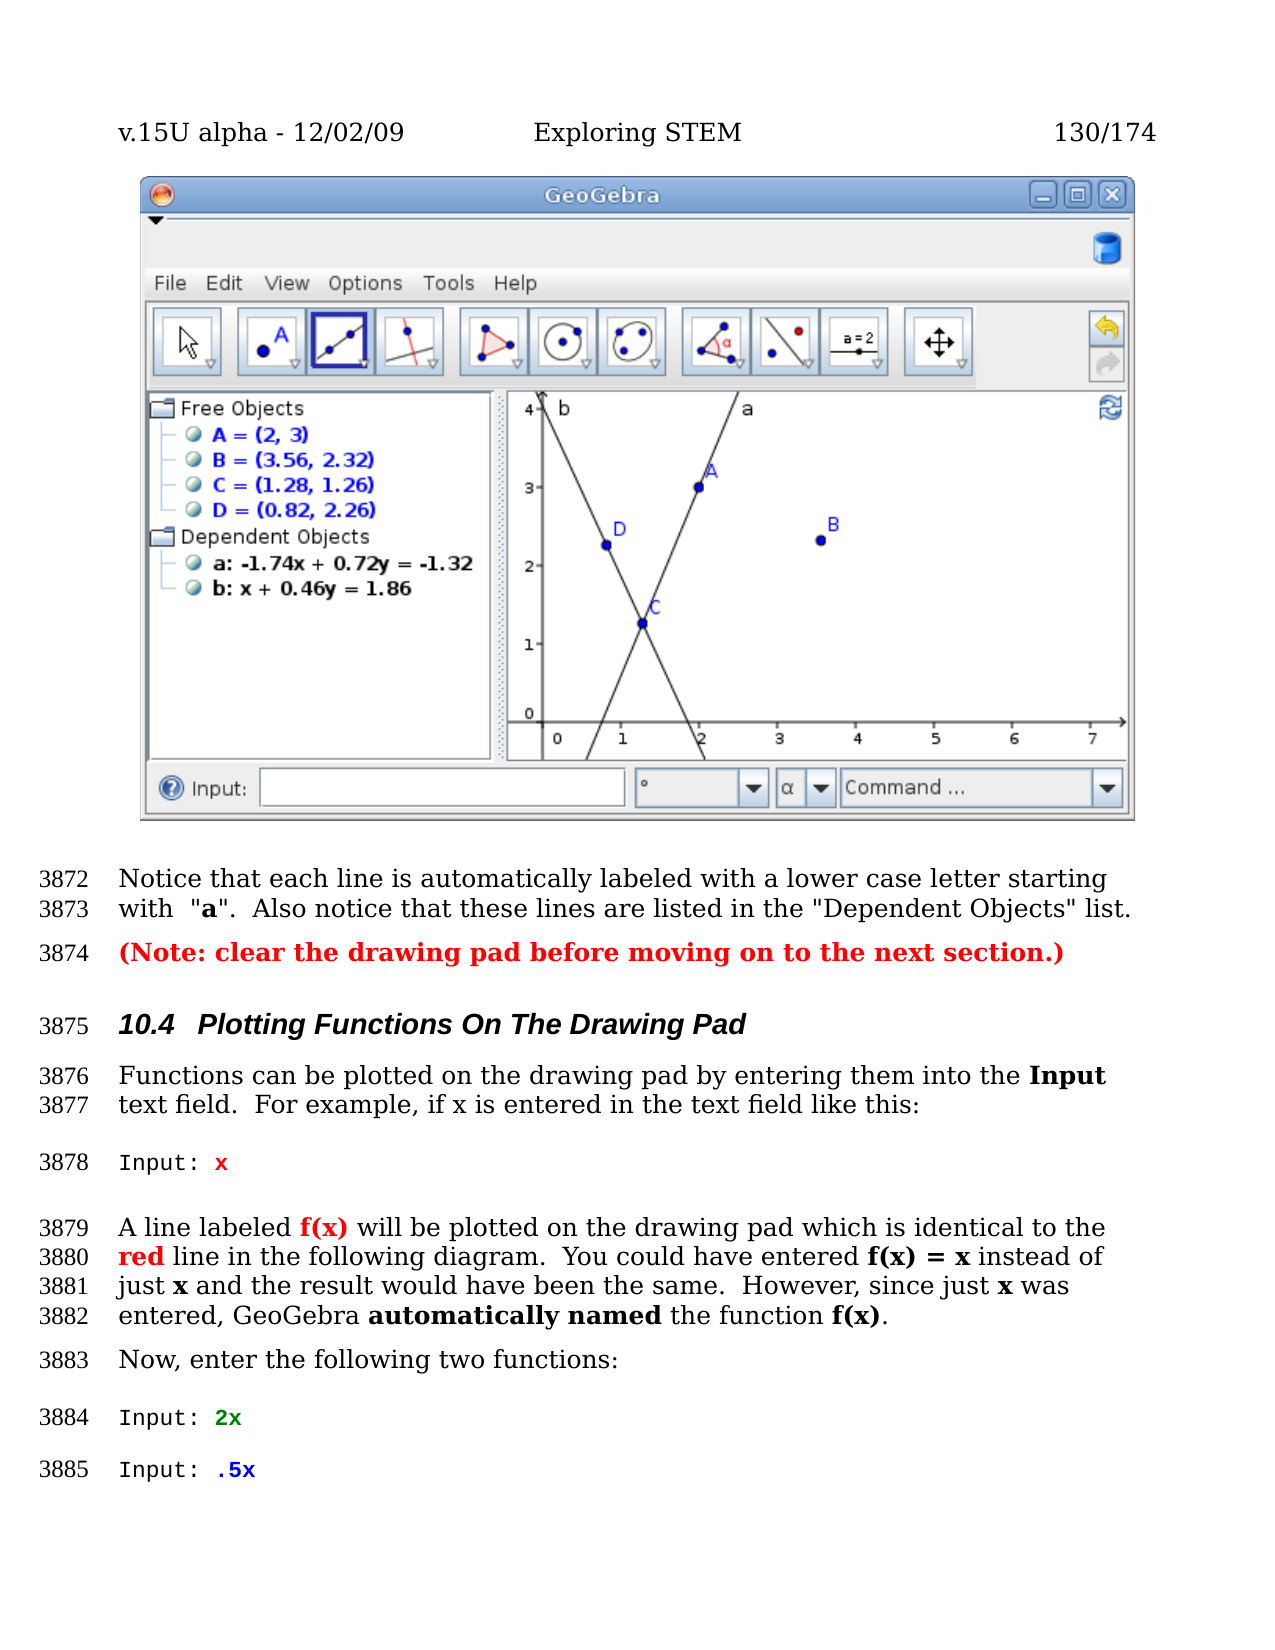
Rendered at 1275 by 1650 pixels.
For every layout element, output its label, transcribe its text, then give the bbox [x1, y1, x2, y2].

text Now, enter the following two functions: [118, 1345, 1157, 1374]
text (Note: clear the drawing pad before moving on to the next section.) [118, 938, 1157, 968]
text Input: 2x [118, 1406, 1157, 1432]
subtitle Plotting Functions On The Drawing Pad [118, 1007, 1157, 1040]
text Notice that each line is automatically labeled with a lower case letter starting with "a". Also notice that these lines are listed in the "Dependent Objects" list. [118, 865, 1157, 923]
text A line labeled f(x) will be plotted on the drawing pad which is identical to the red line in the following diagram. You could have entered f(x) = x instead of just x and the result would have been the same. However, since just x was entered, GeoGebra automatically named the function f(x). [118, 1212, 1157, 1330]
text Input: x [118, 1152, 1157, 1178]
text Input: .5x [118, 1458, 1157, 1484]
picture [140, 176, 1136, 821]
text Functions can be plotted on the drawing pad by entering them into the Input text field. For example, if x is entered in the text field like this: [118, 1061, 1157, 1120]
